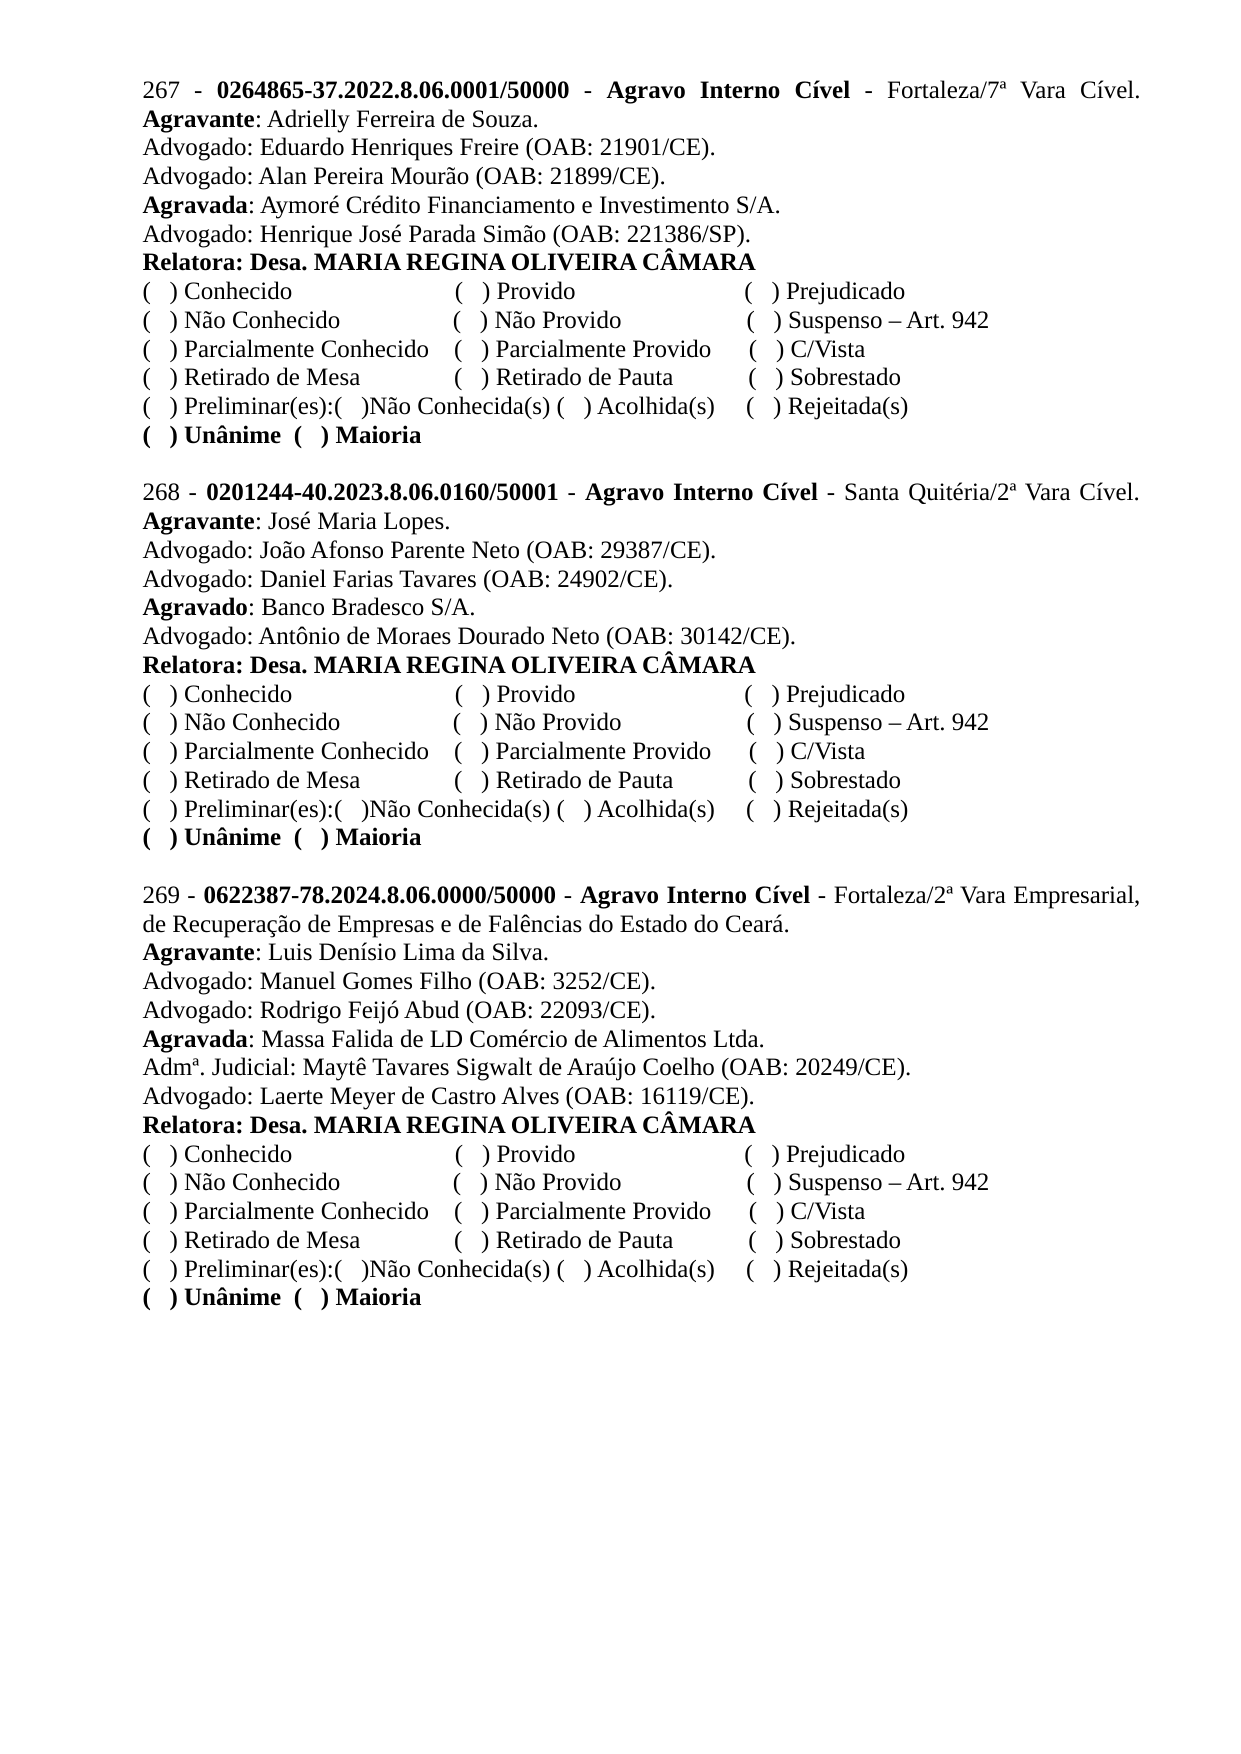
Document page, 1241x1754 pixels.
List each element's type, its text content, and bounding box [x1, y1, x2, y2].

text Advogado: Eduardo Henriques Freire (OAB: 21901/CE). [142, 132, 1141, 161]
text 267 - 0264865-37.2022.8.06.0001/50000 - Agravo Interno Cível - Fortaleza/7ª Vara Cível. Agravante: Adrielly Ferreira de Souza. [142, 75, 1141, 132]
text Advogado: Antônio de Moraes Dourado Neto (OAB: 30142/CE). [142, 621, 1141, 650]
text ( ) Retirado de Mesa ( ) Retirado de Pauta ( ) Sobrestado [142, 362, 1158, 391]
text ( ) Unânime ( ) Maioria [142, 822, 1158, 851]
text 269 - 0622387-78.2024.8.06.0000/50000 - Agravo Interno Cível - Fortaleza/2ª Vara Empresarial, de Recuperação de Empresas e de Falências do Estado do Ceará. [142, 880, 1141, 937]
text Relatora: Desa. MARIA REGINA OLIVEIRA CÂMARA [142, 1110, 1141, 1139]
text ( ) Não Conhecido ( ) Não Provido ( ) Suspenso – Art. 942 [142, 305, 1158, 334]
text ( ) Parcialmente Conhecido ( ) Parcialmente Provido ( ) C/Vista [142, 334, 1158, 362]
text Advogado: Rodrigo Feijó Abud (OAB: 22093/CE). [142, 995, 1141, 1024]
text Agravada: Massa Falida de LD Comércio de Alimentos Ltda. [142, 1024, 1141, 1052]
text ( ) Unânime ( ) Maioria [142, 1282, 1158, 1311]
text ( ) Não Conhecido ( ) Não Provido ( ) Suspenso – Art. 942 [142, 707, 1158, 736]
text ( ) Parcialmente Conhecido ( ) Parcialmente Provido ( ) C/Vista [142, 736, 1158, 765]
text ( ) Conhecido ( ) Provido ( ) Prejudicado [142, 1139, 1141, 1167]
text ( ) Conhecido ( ) Provido ( ) Prejudicado [142, 276, 1141, 305]
text ( ) Retirado de Mesa ( ) Retirado de Pauta ( ) Sobrestado [142, 1225, 1158, 1254]
text Agravante: Luis Denísio Lima da Silva. [142, 937, 1141, 966]
text ( ) Preliminar(es):( )Não Conhecida(s) ( ) Acolhida(s) ( ) Rejeitada(s) [142, 391, 1158, 420]
text ( ) Conhecido ( ) Provido ( ) Prejudicado [142, 679, 1141, 707]
text Agravado: Banco Bradesco S/A. [142, 592, 1141, 621]
text Relatora: Desa. MARIA REGINA OLIVEIRA CÂMARA [142, 650, 1141, 679]
text Relatora: Desa. MARIA REGINA OLIVEIRA CÂMARA [142, 247, 1141, 276]
text 268 - 0201244-40.2023.8.06.0160/50001 - Agravo Interno Cível - Santa Quitéria/2ª Vara Cível. Agravante: José Maria Lopes. [142, 477, 1141, 535]
text Advogado: Manuel Gomes Filho (OAB: 3252/CE). [142, 966, 1141, 995]
text ( ) Parcialmente Conhecido ( ) Parcialmente Provido ( ) C/Vista [142, 1196, 1158, 1225]
text ( ) Não Conhecido ( ) Não Provido ( ) Suspenso – Art. 942 [142, 1167, 1158, 1196]
text Advogado: Daniel Farias Tavares (OAB: 24902/CE). [142, 564, 1141, 592]
text ( ) Unânime ( ) Maioria [142, 420, 1158, 449]
text Advogado: Henrique José Parada Simão (OAB: 221386/SP). [142, 219, 1141, 247]
text ( ) Preliminar(es):( )Não Conhecida(s) ( ) Acolhida(s) ( ) Rejeitada(s) [142, 794, 1158, 822]
text Agravada: Aymoré Crédito Financiamento e Investimento S/A. [142, 190, 1141, 219]
text Admª. Judicial: Maytê Tavares Sigwalt de Araújo Coelho (OAB: 20249/CE). [142, 1052, 1141, 1081]
text ( ) Preliminar(es):( )Não Conhecida(s) ( ) Acolhida(s) ( ) Rejeitada(s) [142, 1254, 1158, 1282]
text Advogado: João Afonso Parente Neto (OAB: 29387/CE). [142, 535, 1141, 564]
text Advogado: Laerte Meyer de Castro Alves (OAB: 16119/CE). [142, 1081, 1141, 1110]
text ( ) Retirado de Mesa ( ) Retirado de Pauta ( ) Sobrestado [142, 765, 1158, 794]
text Advogado: Alan Pereira Mourão (OAB: 21899/CE). [142, 161, 1141, 190]
